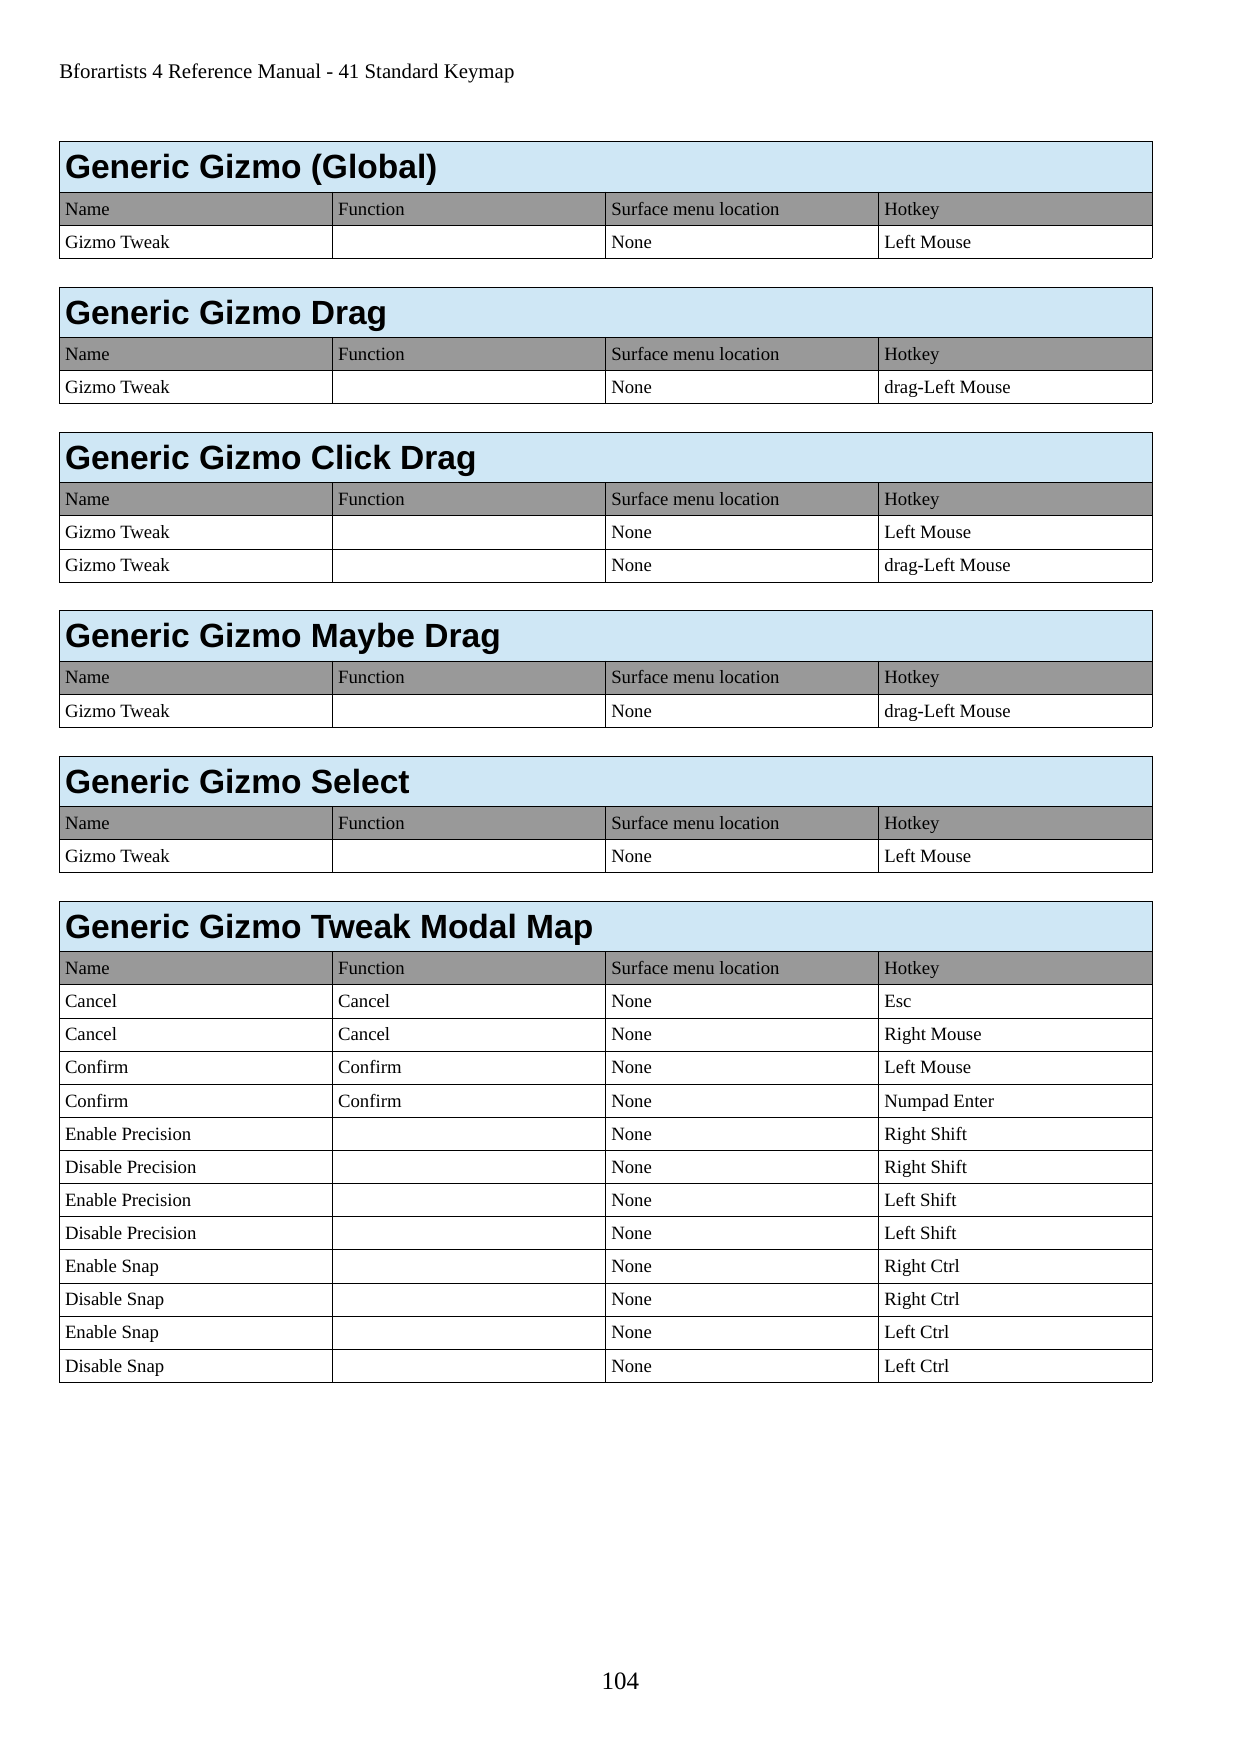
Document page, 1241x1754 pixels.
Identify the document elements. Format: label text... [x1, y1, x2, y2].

table_cell Enable Snap [60, 1250, 332, 1282]
table_cell Gizmo Tweak [60, 695, 332, 727]
table_cell None [606, 1118, 878, 1150]
table_cell Surface menu location [606, 807, 878, 839]
table_cell Right Ctrl [879, 1250, 1152, 1282]
table_cell Hotkey [879, 662, 1152, 694]
table_cell Disable Snap [60, 1350, 332, 1382]
table_cell Surface menu location [606, 952, 878, 984]
table_cell Surface menu location [606, 338, 878, 370]
table_cell Confirm [60, 1085, 332, 1117]
table_cell None [606, 840, 878, 872]
table_cell None [606, 1184, 878, 1216]
table_header Generic Gizmo Click Drag [60, 433, 1152, 482]
table_cell None [606, 1350, 878, 1382]
table_cell None [606, 1019, 878, 1051]
table_cell Function [333, 952, 605, 984]
table_cell Confirm [333, 1085, 605, 1117]
table_cell Enable Precision [60, 1118, 332, 1150]
table_cell Function [333, 807, 605, 839]
table_cell Cancel [333, 985, 605, 1017]
table_cell None [606, 1284, 878, 1316]
table_cell Right Shift [879, 1151, 1152, 1183]
table_cell [333, 1184, 605, 1216]
table_cell None [606, 1250, 878, 1282]
table_cell Hotkey [879, 807, 1152, 839]
table_cell None [606, 226, 878, 258]
table_cell None [606, 1052, 878, 1084]
table_cell None [606, 371, 878, 403]
table_cell Hotkey [879, 338, 1152, 370]
table_cell Name [60, 193, 332, 225]
table_cell Left Mouse [879, 226, 1152, 258]
table_cell [333, 1118, 605, 1150]
table_cell Confirm [333, 1052, 605, 1084]
table_cell Right Shift [879, 1118, 1152, 1150]
table_cell [333, 840, 605, 872]
table_cell drag-Left Mouse [879, 695, 1152, 727]
table_cell Function [333, 483, 605, 515]
table_cell [333, 1217, 605, 1249]
table_cell Gizmo Tweak [60, 226, 332, 258]
table_cell Function [333, 193, 605, 225]
table_cell Name [60, 952, 332, 984]
table_cell [333, 516, 605, 548]
table_cell Left Ctrl [879, 1317, 1152, 1349]
table_cell None [606, 985, 878, 1017]
table_header Generic Gizmo Maybe Drag [60, 611, 1152, 661]
table_cell [333, 1317, 605, 1349]
table_cell [333, 1350, 605, 1382]
table_cell [333, 550, 605, 582]
table_cell Hotkey [879, 952, 1152, 984]
table_cell Function [333, 662, 605, 694]
table_cell [333, 1151, 605, 1183]
table_cell Name [60, 662, 332, 694]
table_cell Surface menu location [606, 193, 878, 225]
table_header Generic Gizmo Drag [60, 288, 1152, 337]
table_cell Name [60, 807, 332, 839]
table_cell Hotkey [879, 483, 1152, 515]
table_cell Esc [879, 985, 1152, 1017]
table_cell Cancel [60, 985, 332, 1017]
table_cell Left Mouse [879, 1052, 1152, 1084]
table_cell Gizmo Tweak [60, 550, 332, 582]
table_cell Gizmo Tweak [60, 840, 332, 872]
table_cell Disable Precision [60, 1217, 332, 1249]
table_cell Function [333, 338, 605, 370]
table_cell drag-Left Mouse [879, 550, 1152, 582]
table_cell Surface menu location [606, 662, 878, 694]
table_cell [333, 226, 605, 258]
table_cell None [606, 1217, 878, 1249]
table_cell None [606, 550, 878, 582]
table_cell Name [60, 483, 332, 515]
table_header Generic Gizmo Select [60, 757, 1152, 806]
table_cell Left Mouse [879, 516, 1152, 548]
table_cell Gizmo Tweak [60, 371, 332, 403]
table_cell Left Ctrl [879, 1350, 1152, 1382]
table_cell Left Shift [879, 1184, 1152, 1216]
table_cell Gizmo Tweak [60, 516, 332, 548]
table_cell Enable Precision [60, 1184, 332, 1216]
table_cell Left Shift [879, 1217, 1152, 1249]
table_cell Numpad Enter [879, 1085, 1152, 1117]
table_cell None [606, 695, 878, 727]
table_header Generic Gizmo Tweak Modal Map [60, 902, 1152, 951]
table_cell Hotkey [879, 193, 1152, 225]
table_cell drag-Left Mouse [879, 371, 1152, 403]
table_cell Disable Precision [60, 1151, 332, 1183]
table_cell Surface menu location [606, 483, 878, 515]
table_cell Disable Snap [60, 1284, 332, 1316]
table_cell Cancel [333, 1019, 605, 1051]
table_cell Enable Snap [60, 1317, 332, 1349]
table_cell [333, 371, 605, 403]
table_cell Name [60, 338, 332, 370]
table_cell None [606, 1085, 878, 1117]
table_cell [333, 1284, 605, 1316]
table_cell Left Mouse [879, 840, 1152, 872]
table_cell Right Ctrl [879, 1284, 1152, 1316]
table_cell Right Mouse [879, 1019, 1152, 1051]
table_cell None [606, 1151, 878, 1183]
table_cell Confirm [60, 1052, 332, 1084]
table_cell None [606, 1317, 878, 1349]
table_cell [333, 695, 605, 727]
table_cell [333, 1250, 605, 1282]
table_cell Cancel [60, 1019, 332, 1051]
table_header Generic Gizmo (Global) [60, 142, 1152, 192]
table_cell None [606, 516, 878, 548]
